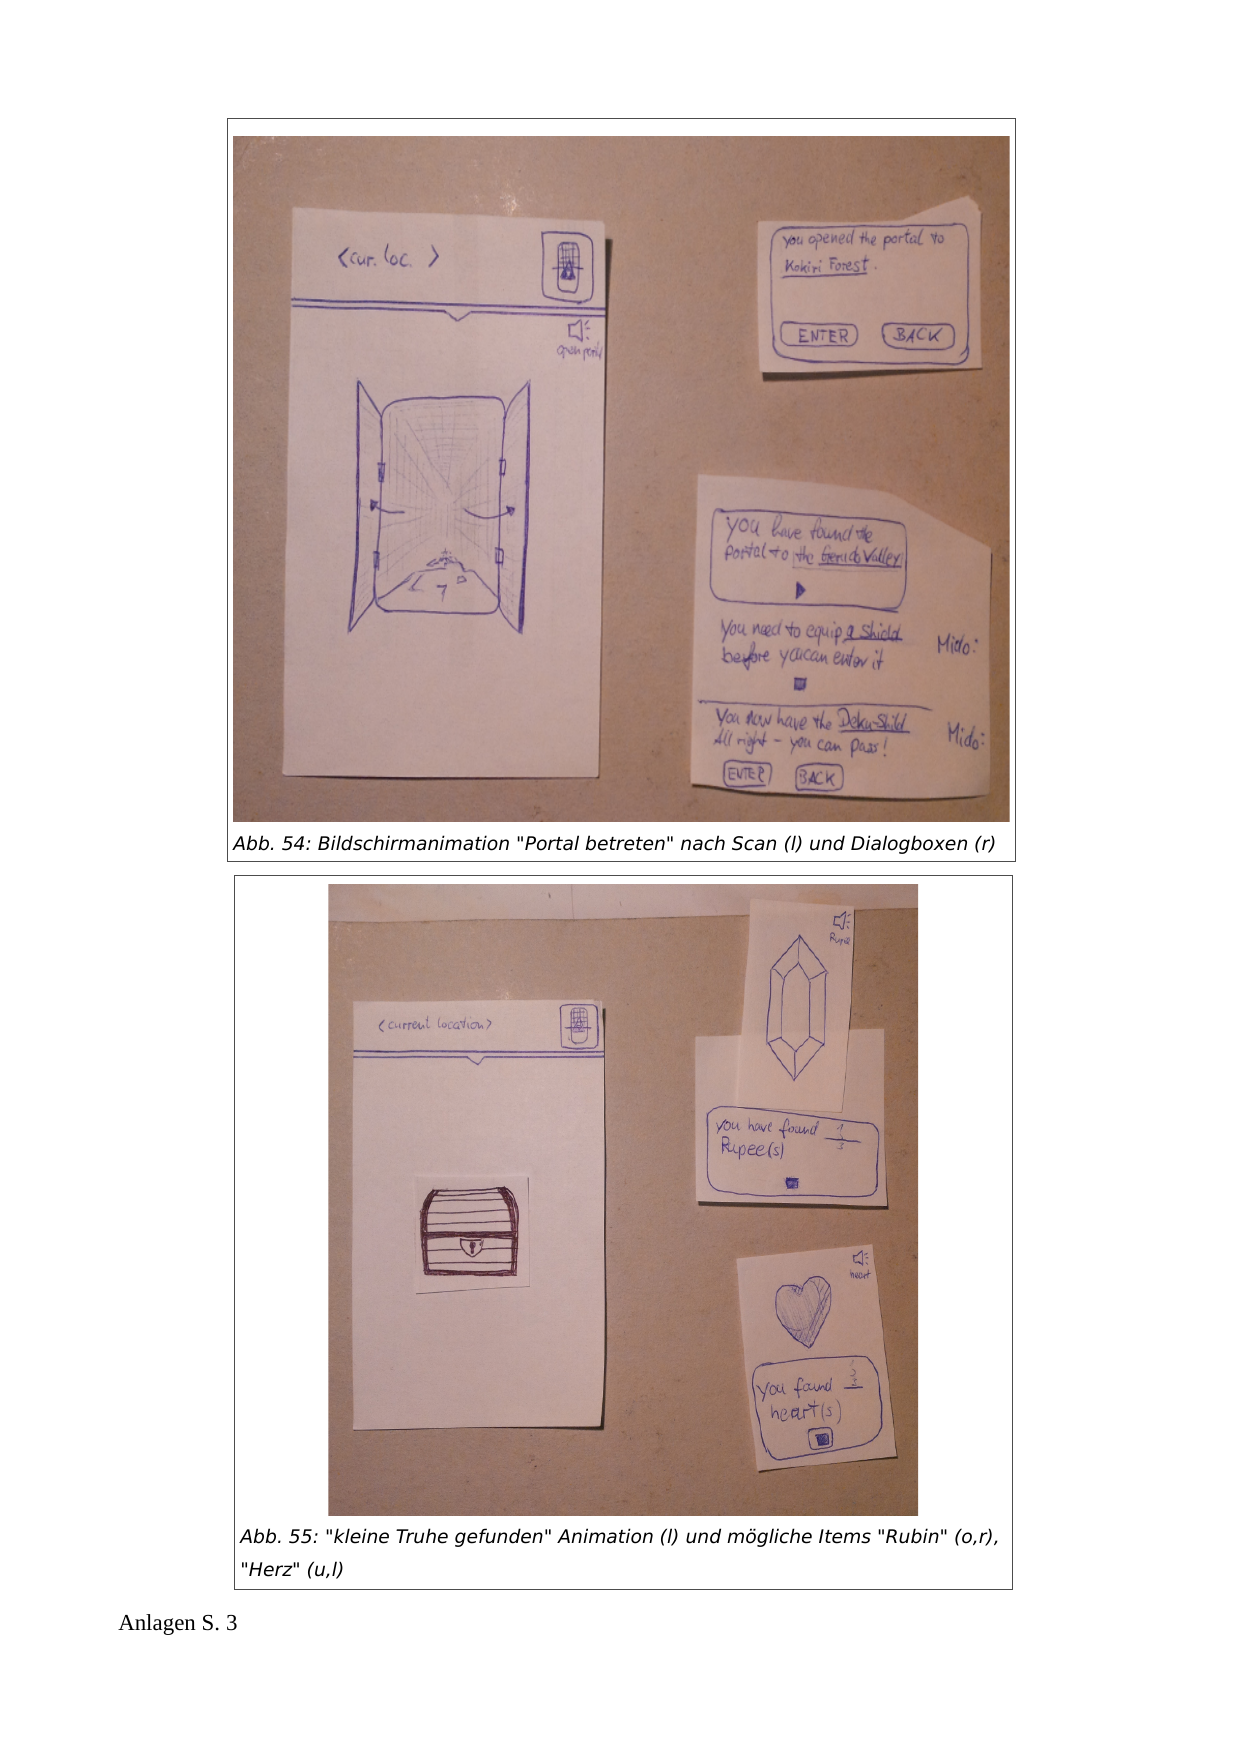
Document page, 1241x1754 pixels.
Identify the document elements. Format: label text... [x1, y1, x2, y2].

picture [328, 884, 919, 1516]
text Abb. 55: "kleine Truhe gefunden" Animation (l) und mögliche Items "Rubin" (o,r), "Herz" (u,l) [240, 1516, 1006, 1581]
picture [233, 136, 1010, 822]
text Abb. 54: Bildschirmanimation "Portal betreten" nach Scan (l) und Dialogboxen (r) [233, 822, 1009, 855]
